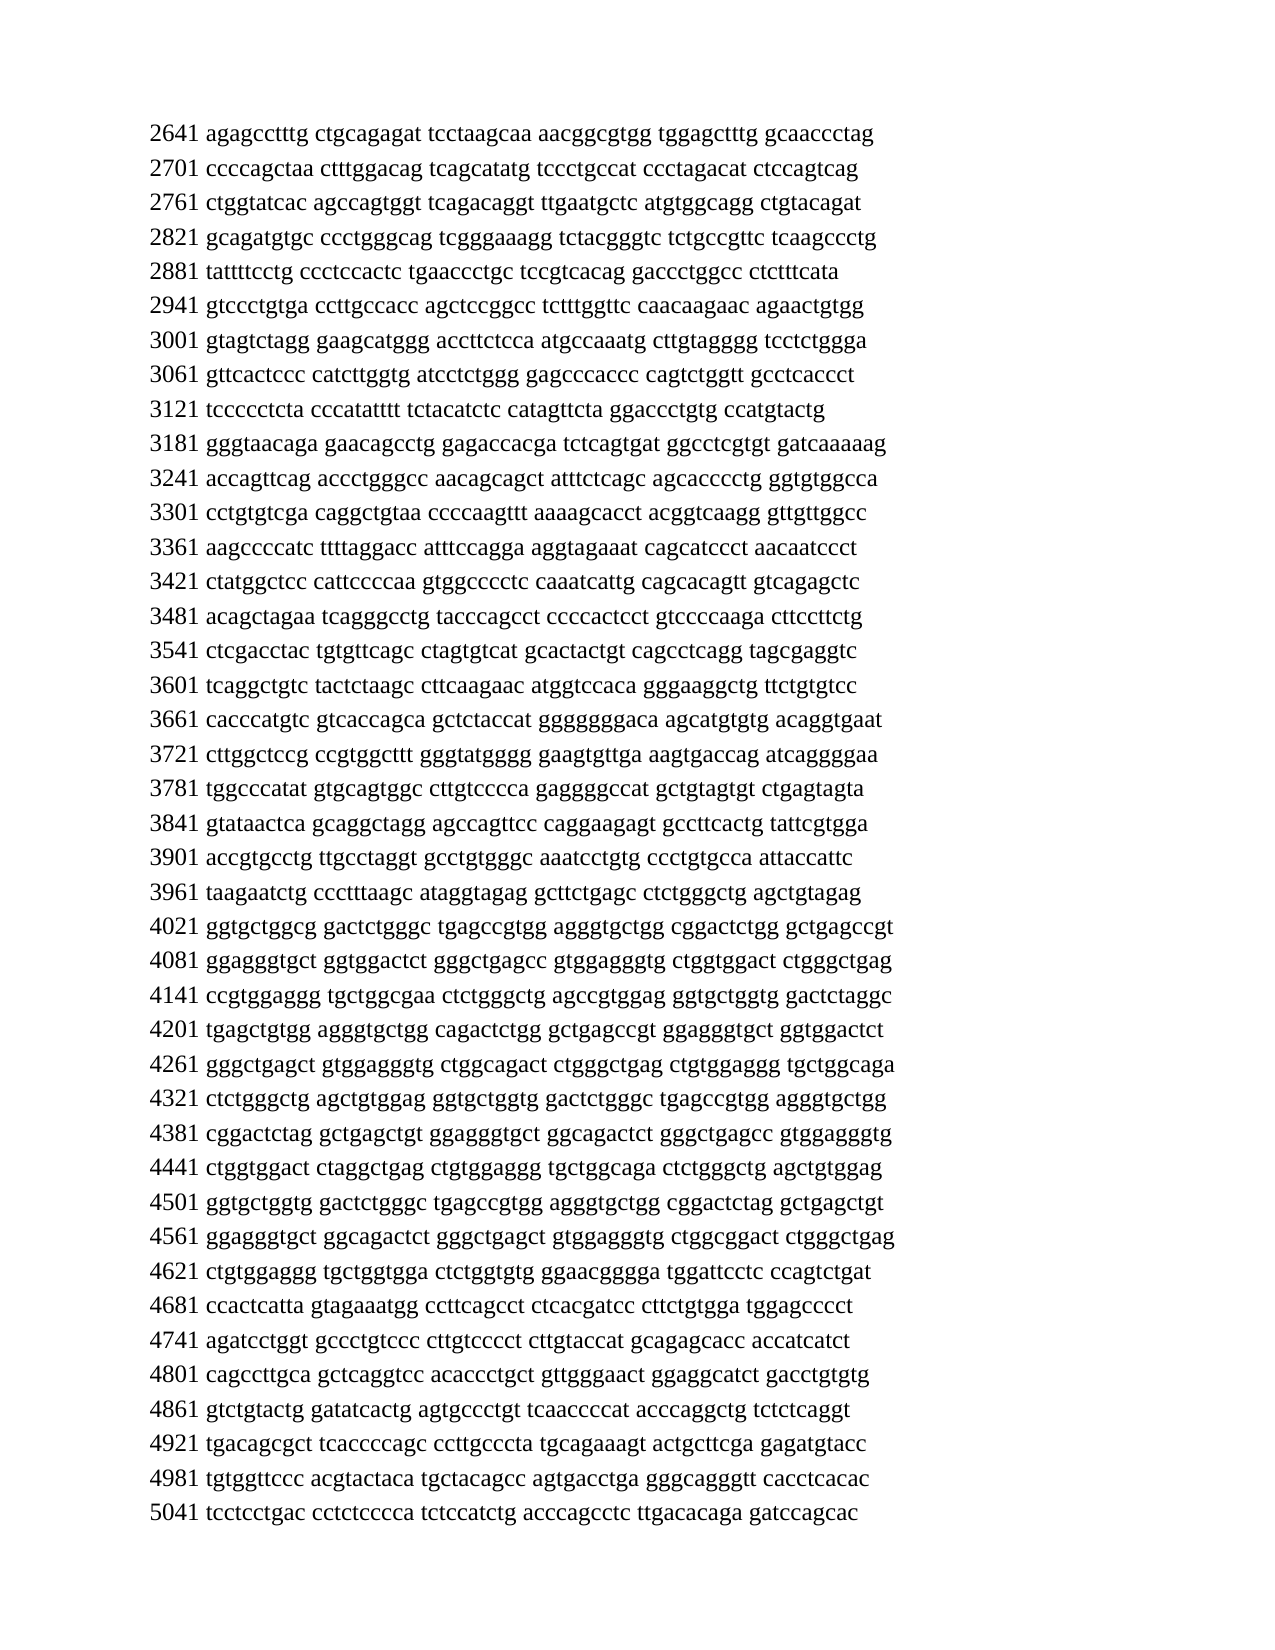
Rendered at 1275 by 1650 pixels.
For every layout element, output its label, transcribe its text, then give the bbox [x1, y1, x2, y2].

text 4621 ctgtggaggg tgctggtgga ctctggtgtg ggaacgggga tggattcctc ccagtctgat [118, 1256, 1157, 1285]
text 4081 ggagggtgct ggtggactct gggctgagcc gtggagggtg ctggtggact ctgggctgag [118, 946, 1157, 974]
text 4741 agatcctggt gccctgtccc cttgtcccct cttgtaccat gcagagcacc accatcatct [118, 1325, 1157, 1354]
text 2701 ccccagctaa ctttggacag tcagcatatg tccctgccat ccctagacat ctccagtcag [118, 153, 1157, 181]
text 2761 ctggtatcac agccagtggt tcagacaggt ttgaatgctc atgtggcagg ctgtacagat [118, 187, 1157, 216]
text 4141 ccgtggaggg tgctggcgaa ctctgggctg agccgtggag ggtgctggtg gactctaggc [118, 980, 1157, 1009]
text 2941 gtccctgtga ccttgccacc agctccggcc tctttggttc caacaagaac agaactgtgg [118, 291, 1157, 319]
text 3121 tccccctcta cccatatttt tctacatctc catagttcta ggaccctgtg ccatgtactg [118, 394, 1157, 423]
text 4201 tgagctgtgg agggtgctgg cagactctgg gctgagccgt ggagggtgct ggtggactct [118, 1014, 1157, 1043]
text 3241 accagttcag accctgggcc aacagcagct atttctcagc agcacccctg ggtgtggcca [118, 463, 1157, 492]
text 3901 accgtgcctg ttgcctaggt gcctgtgggc aaatcctgtg ccctgtgcca attaccattc [118, 842, 1157, 871]
text 4321 ctctgggctg agctgtggag ggtgctggtg gactctgggc tgagccgtgg agggtgctgg [118, 1083, 1157, 1112]
text 3841 gtataactca gcaggctagg agccagttcc caggaagagt gccttcactg tattcgtgga [118, 808, 1157, 836]
text 4381 cggactctag gctgagctgt ggagggtgct ggcagactct gggctgagcc gtggagggtg [118, 1118, 1157, 1147]
text 4261 gggctgagct gtggagggtg ctggcagact ctgggctgag ctgtggaggg tgctggcaga [118, 1049, 1157, 1078]
text 2821 gcagatgtgc ccctgggcag tcgggaaagg tctacgggtc tctgccgttc tcaagccctg [118, 222, 1157, 250]
text 2641 agagcctttg ctgcagagat tcctaagcaa aacggcgtgg tggagctttg gcaaccctag [118, 118, 1157, 147]
text 4681 ccactcatta gtagaaatgg ccttcagcct ctcacgatcc cttctgtgga tggagcccct [118, 1290, 1157, 1319]
text 3961 taagaatctg ccctttaagc ataggtagag gcttctgagc ctctgggctg agctgtagag [118, 877, 1157, 905]
text 3361 aagccccatc ttttaggacc atttccagga aggtagaaat cagcatccct aacaatccct [118, 532, 1157, 561]
text 3001 gtagtctagg gaagcatggg accttctcca atgccaaatg cttgtagggg tcctctggga [118, 325, 1157, 354]
text 4921 tgacagcgct tcaccccagc ccttgcccta tgcagaaagt actgcttcga gagatgtacc [118, 1428, 1157, 1457]
text 4861 gtctgtactg gatatcactg agtgccctgt tcaaccccat acccaggctg tctctcaggt [118, 1394, 1157, 1423]
text 4981 tgtggttccc acgtactaca tgctacagcc agtgacctga gggcagggtt cacctcacac [118, 1463, 1157, 1492]
text 3661 cacccatgtc gtcaccagca gctctaccat gggggggaca agcatgtgtg acaggtgaat [118, 704, 1157, 733]
text 3181 gggtaacaga gaacagcctg gagaccacga tctcagtgat ggcctcgtgt gatcaaaaag [118, 428, 1157, 457]
text 5041 tcctcctgac cctctcccca tctccatctg acccagcctc ttgacacaga gatccagcac [118, 1497, 1157, 1526]
text 3421 ctatggctcc cattccccaa gtggcccctc caaatcattg cagcacagtt gtcagagctc [118, 566, 1157, 595]
text 3481 acagctagaa tcagggcctg tacccagcct ccccactcct gtccccaaga cttccttctg [118, 601, 1157, 629]
text 3601 tcaggctgtc tactctaagc cttcaagaac atggtccaca gggaaggctg ttctgtgtcc [118, 670, 1157, 698]
text 4441 ctggtggact ctaggctgag ctgtggaggg tgctggcaga ctctgggctg agctgtggag [118, 1152, 1157, 1181]
text 3541 ctcgacctac tgtgttcagc ctagtgtcat gcactactgt cagcctcagg tagcgaggtc [118, 635, 1157, 664]
text 4801 cagccttgca gctcaggtcc acaccctgct gttgggaact ggaggcatct gacctgtgtg [118, 1359, 1157, 1388]
text 4561 ggagggtgct ggcagactct gggctgagct gtggagggtg ctggcggact ctgggctgag [118, 1221, 1157, 1250]
text 3721 cttggctccg ccgtggcttt gggtatgggg gaagtgttga aagtgaccag atcaggggaa [118, 739, 1157, 767]
text 3781 tggcccatat gtgcagtggc cttgtcccca gaggggccat gctgtagtgt ctgagtagta [118, 773, 1157, 802]
text 3301 cctgtgtcga caggctgtaa ccccaagttt aaaagcacct acggtcaagg gttgttggcc [118, 497, 1157, 526]
text 4501 ggtgctggtg gactctgggc tgagccgtgg agggtgctgg cggactctag gctgagctgt [118, 1187, 1157, 1216]
text 4021 ggtgctggcg gactctgggc tgagccgtgg agggtgctgg cggactctgg gctgagccgt [118, 911, 1157, 940]
text 3061 gttcactccc catcttggtg atcctctggg gagcccaccc cagtctggtt gcctcaccct [118, 359, 1157, 388]
text 2881 tattttcctg ccctccactc tgaaccctgc tccgtcacag gaccctggcc ctctttcata [118, 256, 1157, 285]
